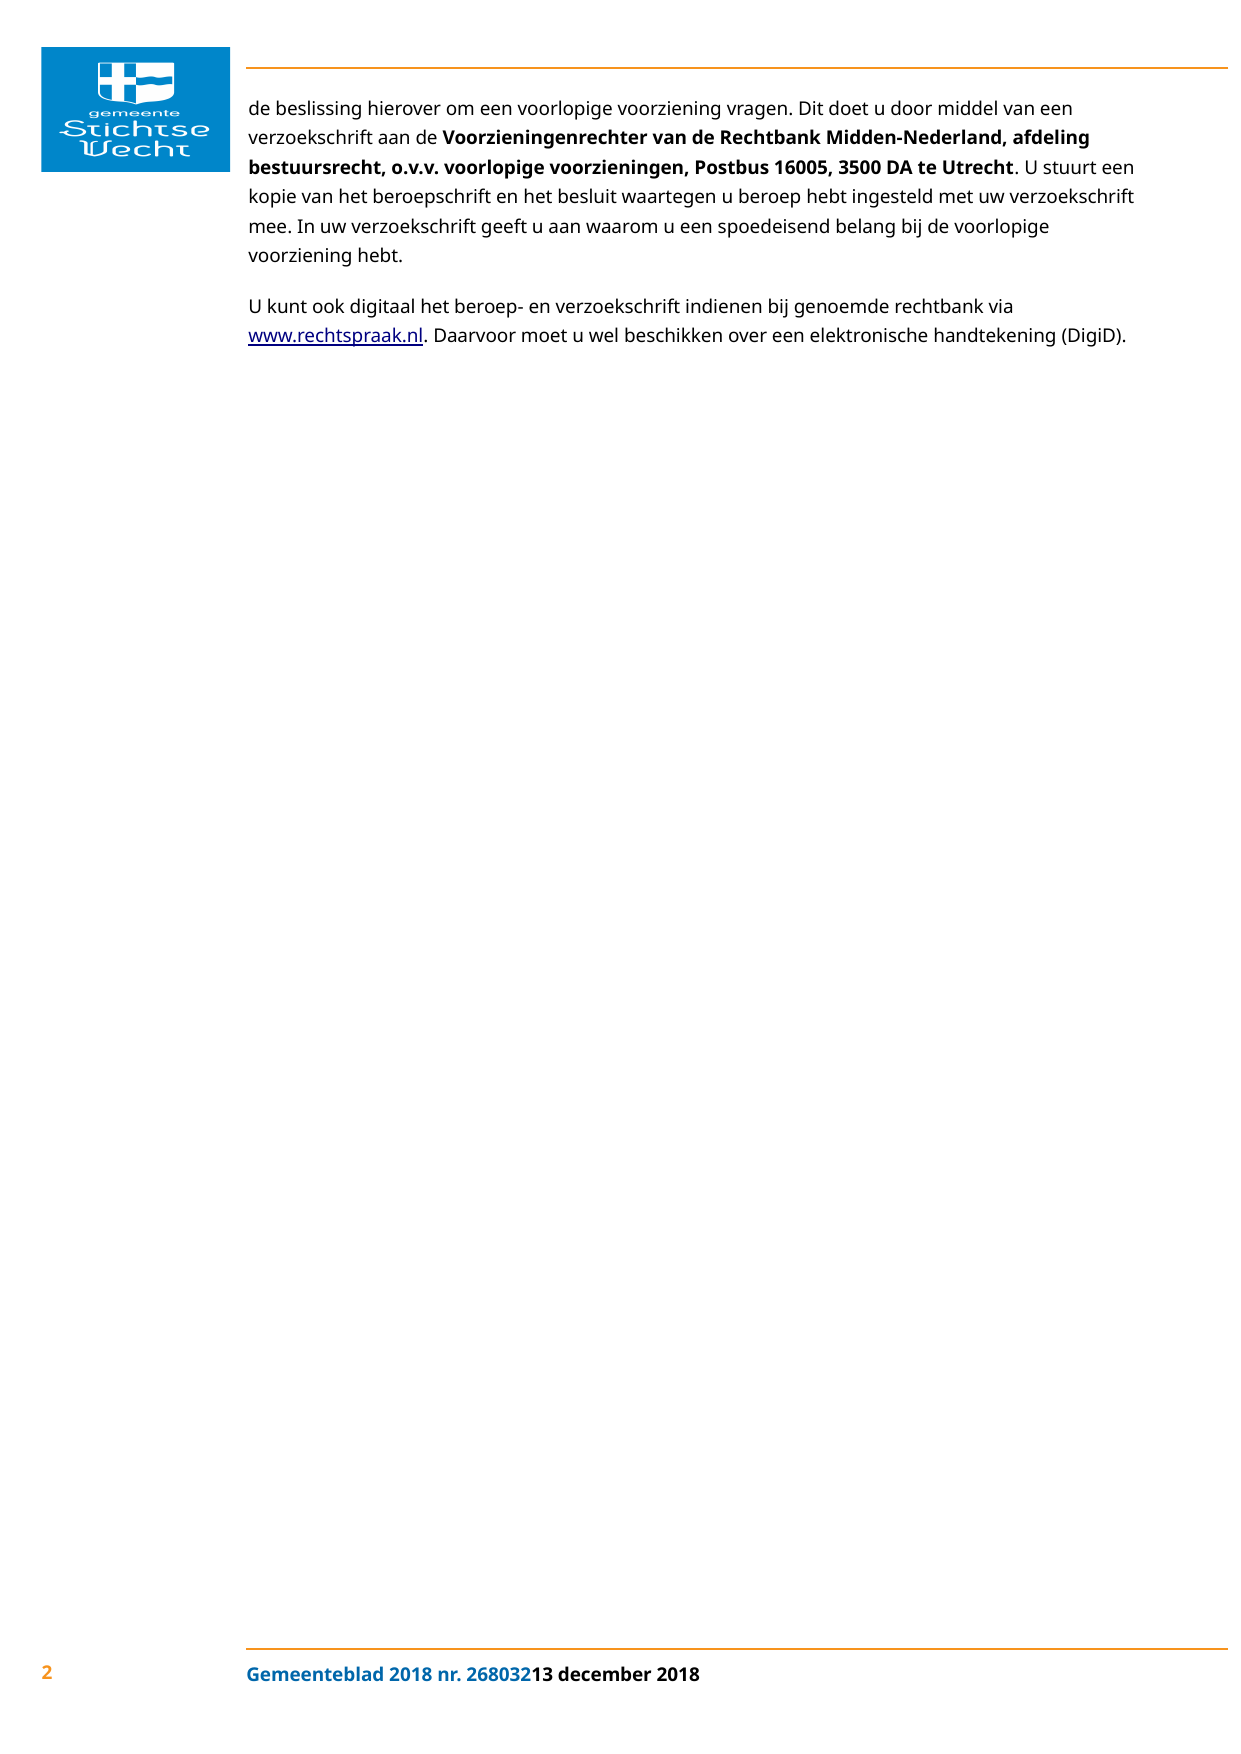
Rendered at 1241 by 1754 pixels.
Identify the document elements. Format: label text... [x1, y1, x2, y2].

text de beslissing hierover om een voorlopige voorziening vragen. Dit doet u door middel van een verzoekschrift aan de Voorzieningenrechter van de Rechtbank Midden-Nederland, afdeling bestuursrecht, o.v.v. voorlopige voorzieningen, Postbus 16005, 3500 DA te Utrecht. U stuurt een kopie van het beroepschrift en het besluit waartegen u beroep hebt ingesteld met uw verzoekschrift mee. In uw verzoekschrift geeft u aan waarom u een spoedeisend belang bij de voorlopige voorziening hebt. [248, 95, 1152, 268]
text U kunt ook digitaal het beroep- en verzoekschrift indienen bij genoemde rechtbank via www.rechtspraak.nl. Daarvoor moet u wel beschikken over een elektronische handtekening (DigiD). [248, 293, 1152, 348]
picture [137, 63, 174, 103]
picture [99, 63, 135, 101]
